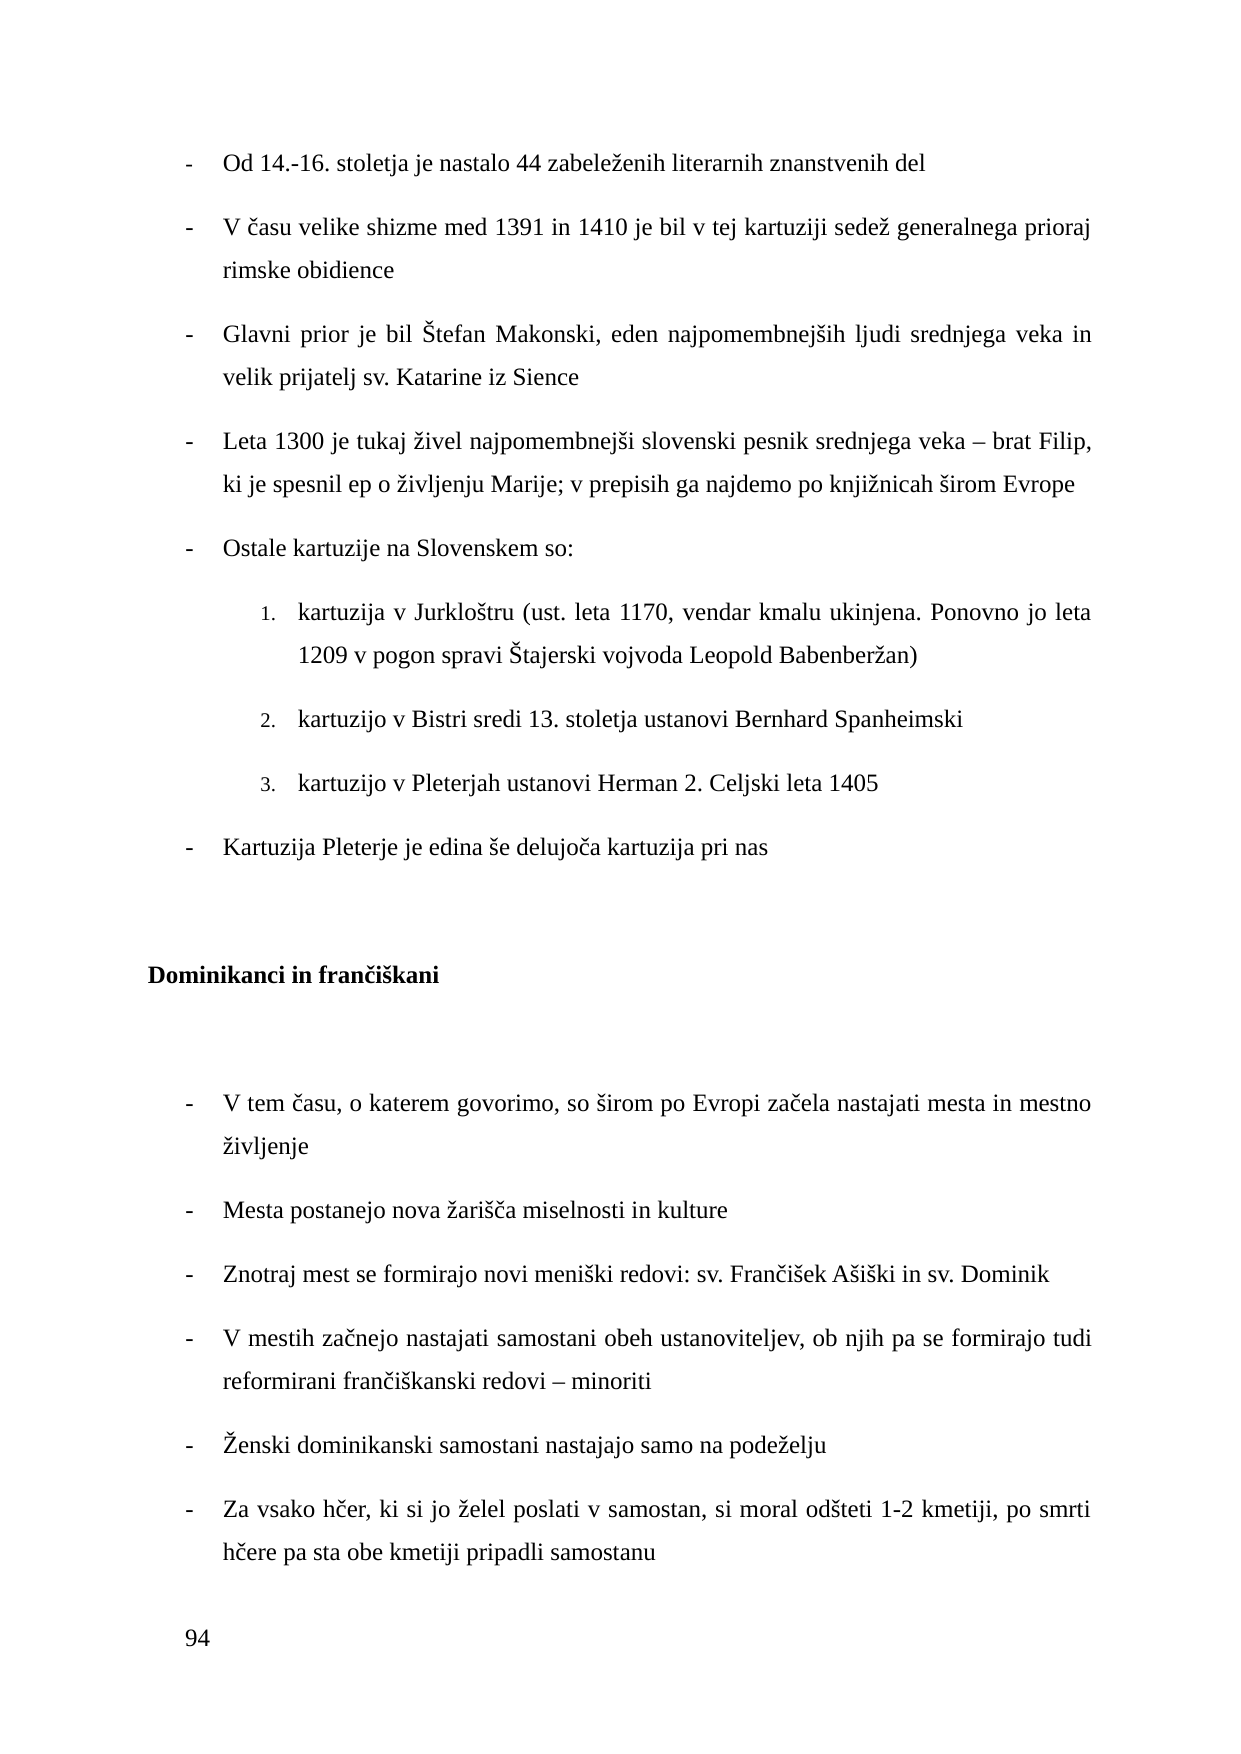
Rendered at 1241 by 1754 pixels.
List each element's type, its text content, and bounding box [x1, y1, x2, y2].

list Ženski dominikanski samostani nastajajo samo na podeželju [185, 1430, 1093, 1458]
list Znotraj mest se formirajo novi meniški redovi: sv. Frančišek Ašiški in sv. Dominik [185, 1259, 1093, 1287]
list Glavni prior je bil Štefan Makonski, eden najpomembnejših ljudi srednjega veka in velik prijatelj sv. Katarine iz Sience [185, 319, 1093, 391]
list V času velike shizme med 1391 in 1410 je bil v tej kartuziji sedež generalnega prioraj rimske obidience [185, 212, 1093, 283]
list Za vsako hčer, ki si jo želel poslati v samostan, si moral odšteti 1-2 kmetiji, po smrti hčere pa sta obe kmetiji pripadli samostanu [185, 1494, 1093, 1566]
list kartuzijo v Bistri sredi 13. stoletja ustanovi Bernhard Spanheimski [260, 704, 1093, 733]
list V tem času, o katerem govorimo, so širom po Evropi začela nastajati mesta in mestno življenje [185, 1088, 1093, 1159]
list Leta 1300 je tukaj živel najpomembnejši slovenski pesnik srednjega veka – brat Filip, ki je spesnil ep o življenju Marije; v prepisih ga najdemo po knjižnicah širom Evrope [185, 426, 1093, 498]
list V mestih začnejo nastajati samostani obeh ustanoviteljev, ob njih pa se formirajo tudi reformirani frančiškanski redovi – minoriti [185, 1323, 1093, 1394]
list Od 14.-16. stoletja je nastalo 44 zabeleženih literarnih znanstvenih del [185, 148, 1093, 176]
list Kartuzija Pleterje je edina še delujoča kartuzija pri nas [185, 832, 1093, 861]
list kartuzija v Jurkloštru (ust. leta 1170, vendar kmalu ukinjena. Ponovno jo leta 1209 v pogon spravi Štajerski vojvoda Leopold Babenberžan) [260, 597, 1093, 669]
list kartuzijo v Pleterjah ustanovi Herman 2. Celjski leta 1405 [260, 768, 1093, 797]
list Dominikanci in frančiškani [148, 960, 1093, 988]
list Ostale kartuzije na Slovenskem so: [185, 533, 1093, 562]
list Mesta postanejo nova žarišča miselnosti in kulture [185, 1195, 1093, 1223]
